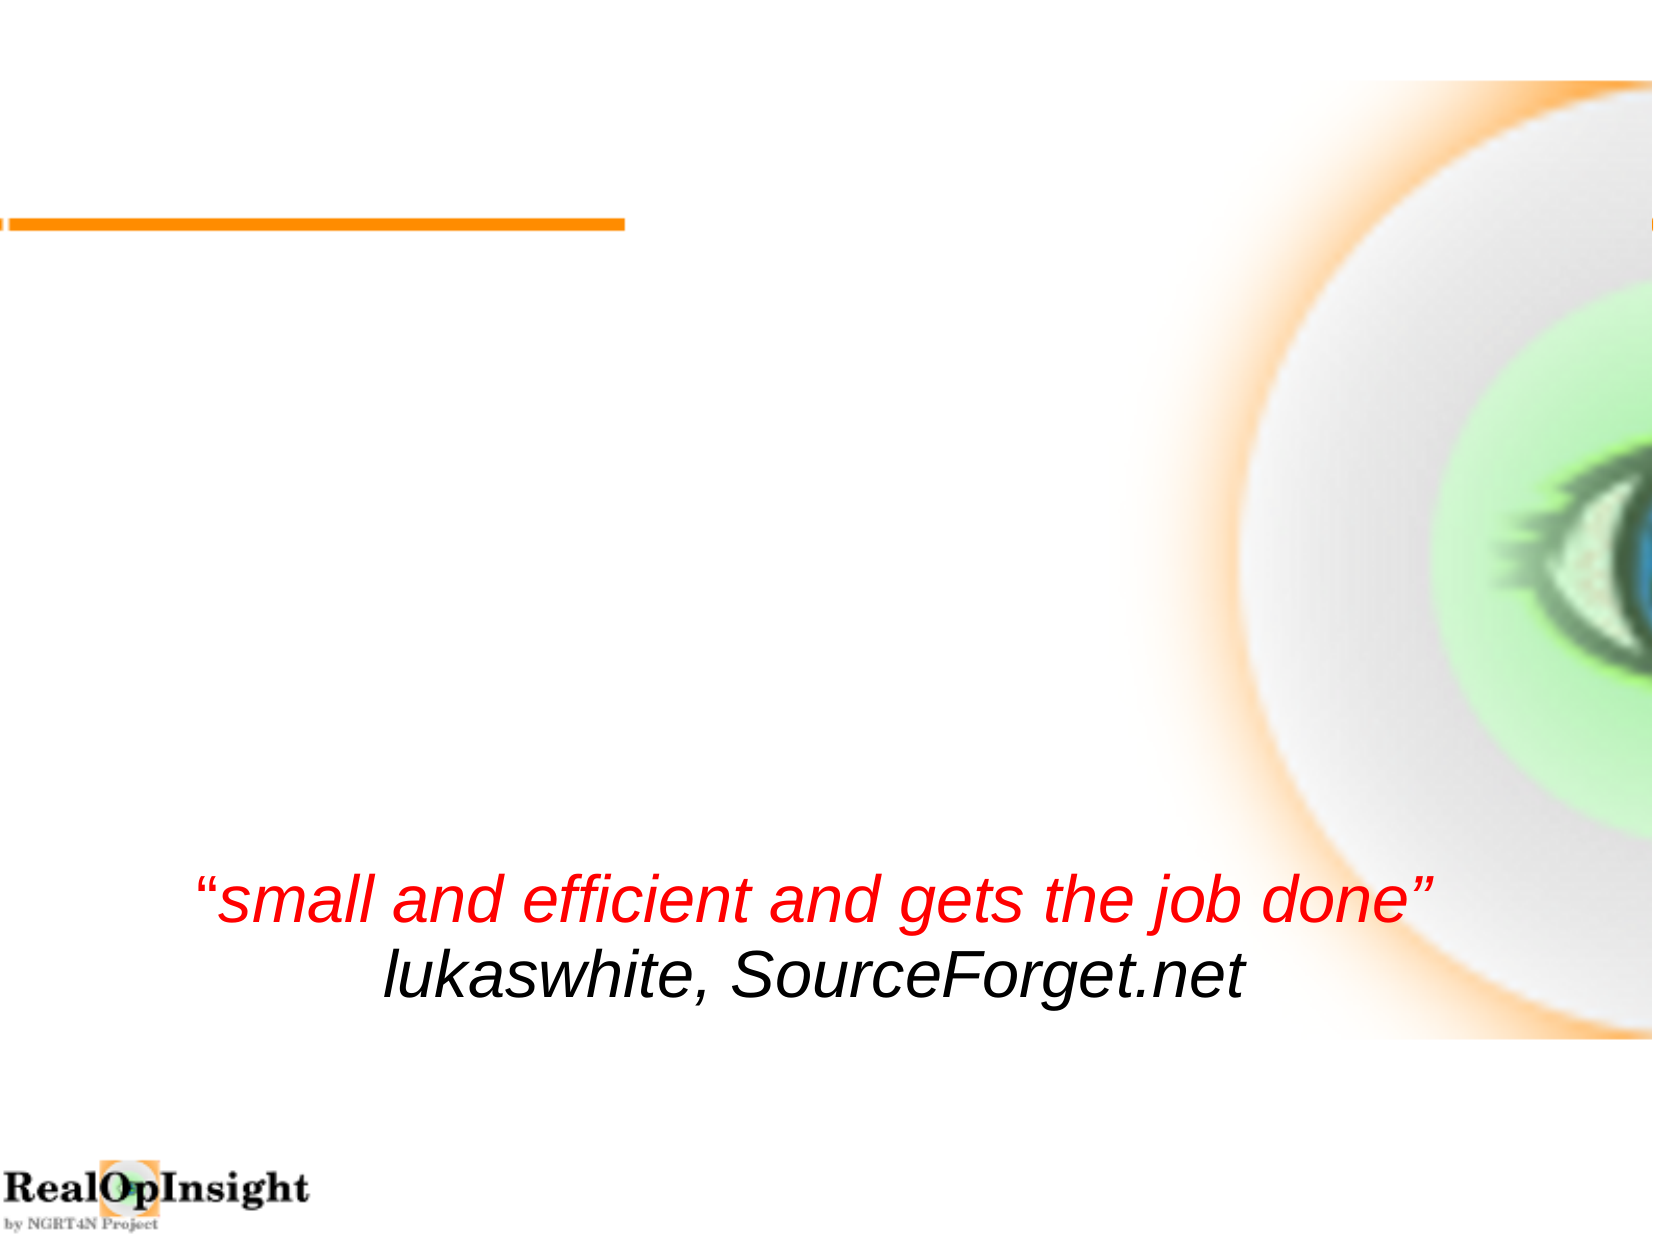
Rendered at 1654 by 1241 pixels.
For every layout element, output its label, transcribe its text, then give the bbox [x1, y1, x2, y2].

subtitle “small and efficient and gets the job done” lukaswhite, SourceForget.net [82, 840, 1547, 1034]
picture [0, 0, 1654, 1241]
